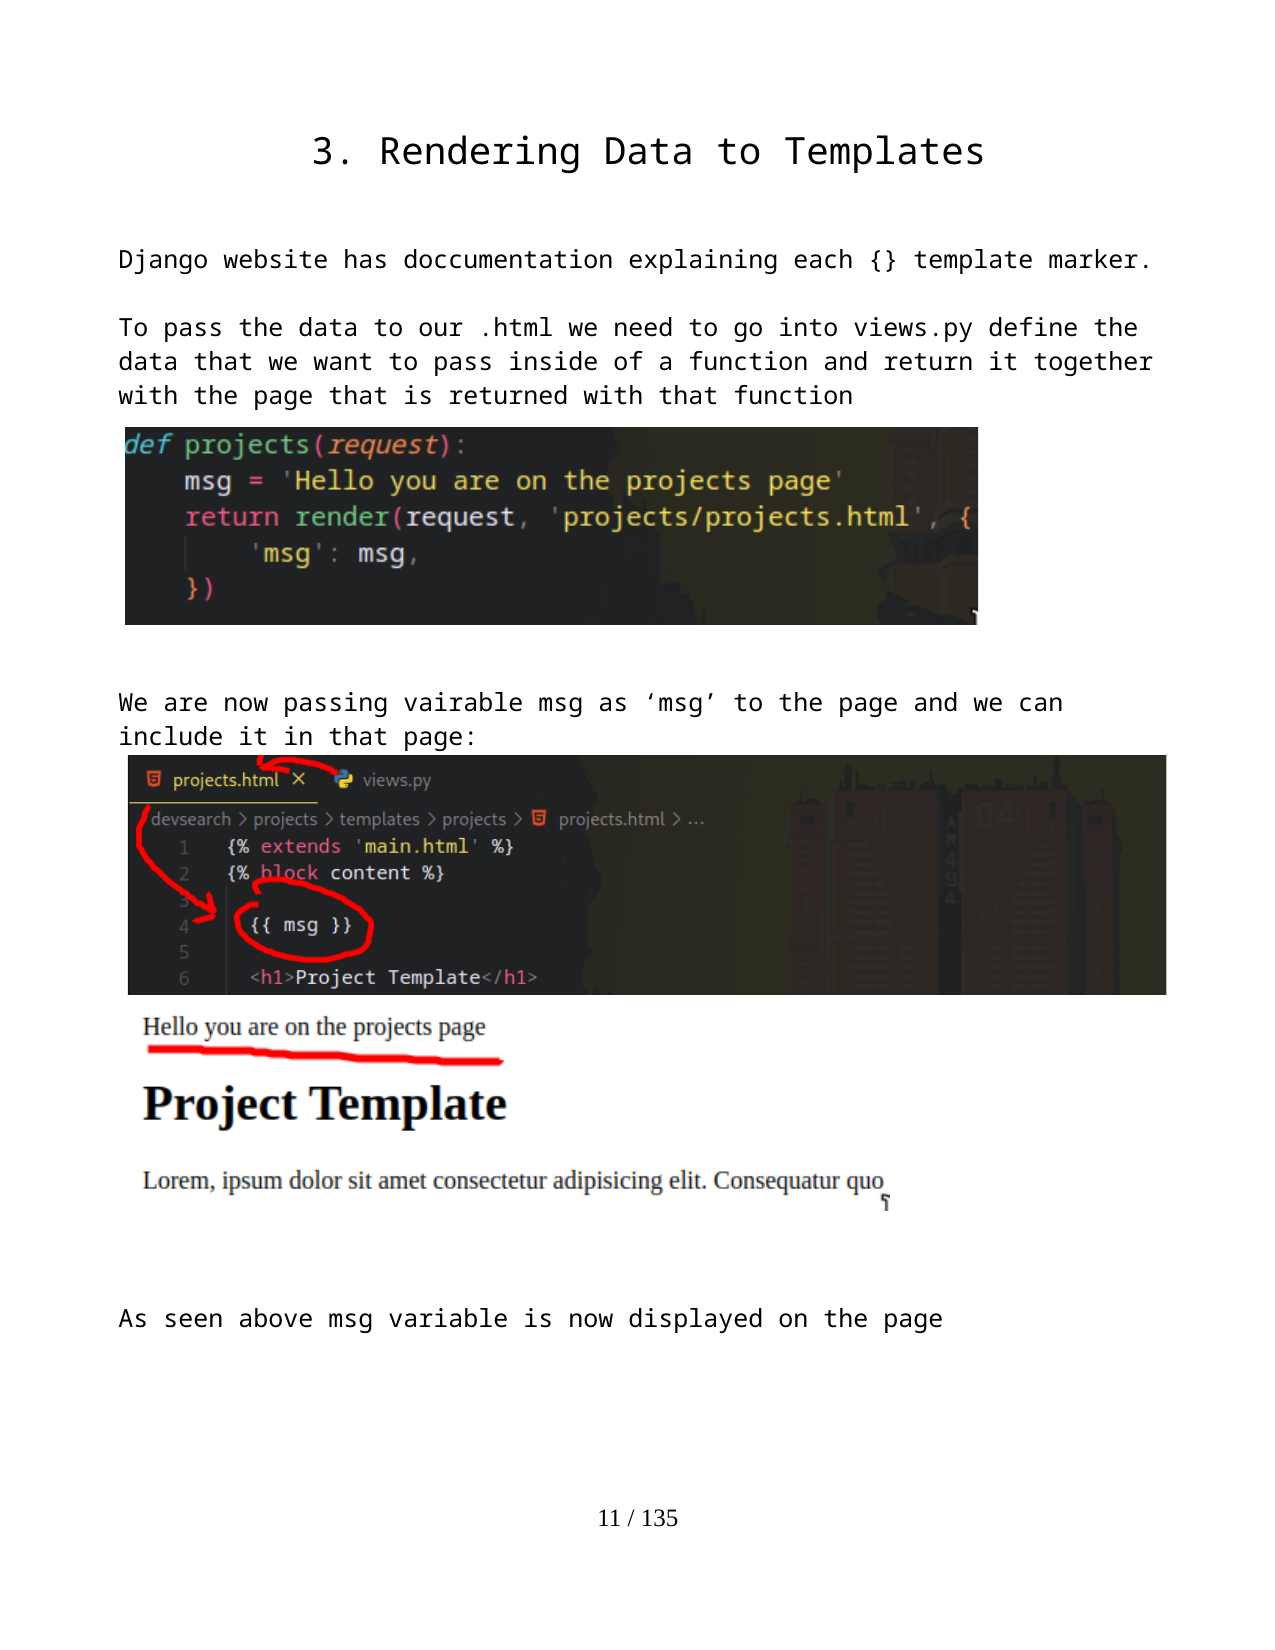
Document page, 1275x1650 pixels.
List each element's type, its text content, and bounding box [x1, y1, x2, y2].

text Django website has doccumentation explaining each {} template marker. [118, 242, 1157, 276]
text We are now passing vairable msg as ‘msg’ to the page and we can include it in that page: [118, 684, 1157, 753]
subtitle 3. Rendering Data to Templates [118, 124, 1157, 175]
picture [125, 427, 979, 625]
picture [127, 755, 1167, 995]
picture [135, 1007, 890, 1211]
text As seen above msg variable is now displayed on the page [118, 1301, 1157, 1335]
text To pass the data to our .html we need to go into views.py define the data that we want to pass inside of a function and return it together with the page that is returned with that function [118, 310, 1157, 412]
